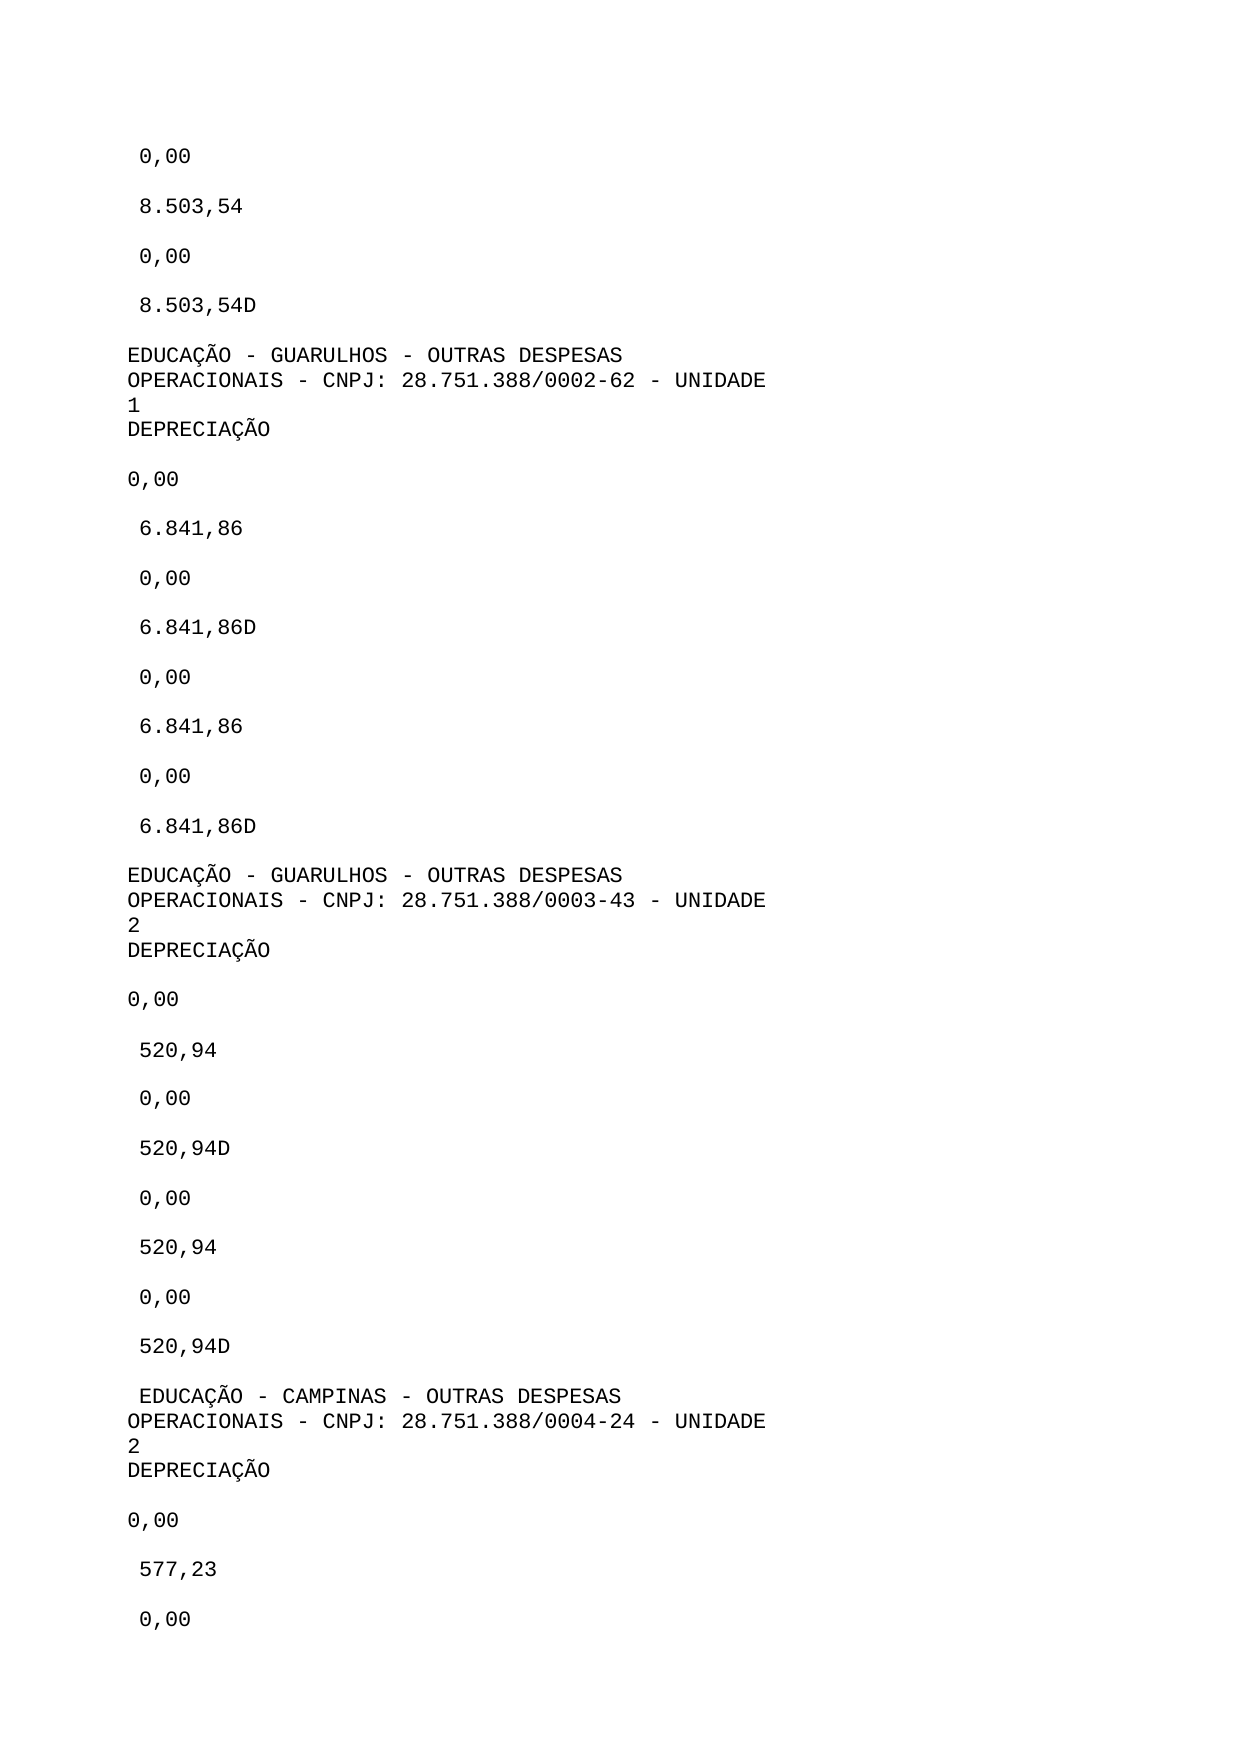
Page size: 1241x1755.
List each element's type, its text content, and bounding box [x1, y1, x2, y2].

text 0,00 [139, 765, 1066, 790]
text 6.841,86D [139, 815, 1066, 840]
text 8.503,54D [139, 294, 1066, 319]
text DEPRECIAÇÃO 0,00 [127, 1460, 320, 1534]
text 6.841,86 [139, 716, 1066, 740]
text 0,00 [139, 1286, 1066, 1311]
text EDUCAÇÃO - GUARULHOS - OUTRAS DESPESAS OPERACIONAIS - CNPJ: 28.751.388/0002-62 - UNIDADE 1 [127, 344, 789, 418]
text 520,94 [139, 1236, 1066, 1261]
text 520,94D [139, 1137, 1066, 1162]
text 6.841,86D [139, 616, 1066, 641]
text EDUCAÇÃO - CAMPINAS - OUTRAS DESPESAS [139, 1385, 1066, 1410]
text 0,00 [139, 245, 1066, 270]
text 520,94D [139, 1336, 1066, 1360]
text DEPRECIAÇÃO 0,00 [127, 939, 320, 1013]
text 0,00 [139, 1187, 1066, 1212]
text 0,00 [139, 666, 1066, 691]
text 0,00 [139, 1087, 1066, 1112]
text 0,00 [139, 567, 1066, 591]
text EDUCAÇÃO - GUARULHOS - OUTRAS DESPESAS OPERACIONAIS - CNPJ: 28.751.388/0003-43 - UNIDADE 2 [127, 864, 789, 939]
text 520,94 [139, 1038, 1066, 1063]
text 8.503,54 [139, 195, 1066, 220]
text 577,23 [139, 1558, 1066, 1583]
text DEPRECIAÇÃO 0,00 [127, 418, 320, 493]
text 6.841,86 [139, 517, 1066, 542]
text OPERACIONAIS - CNPJ: 28.751.388/0004-24 - UNIDADE 2 [127, 1410, 789, 1460]
text 0,00 [139, 146, 1066, 170]
text 0,00 [139, 1608, 1066, 1633]
